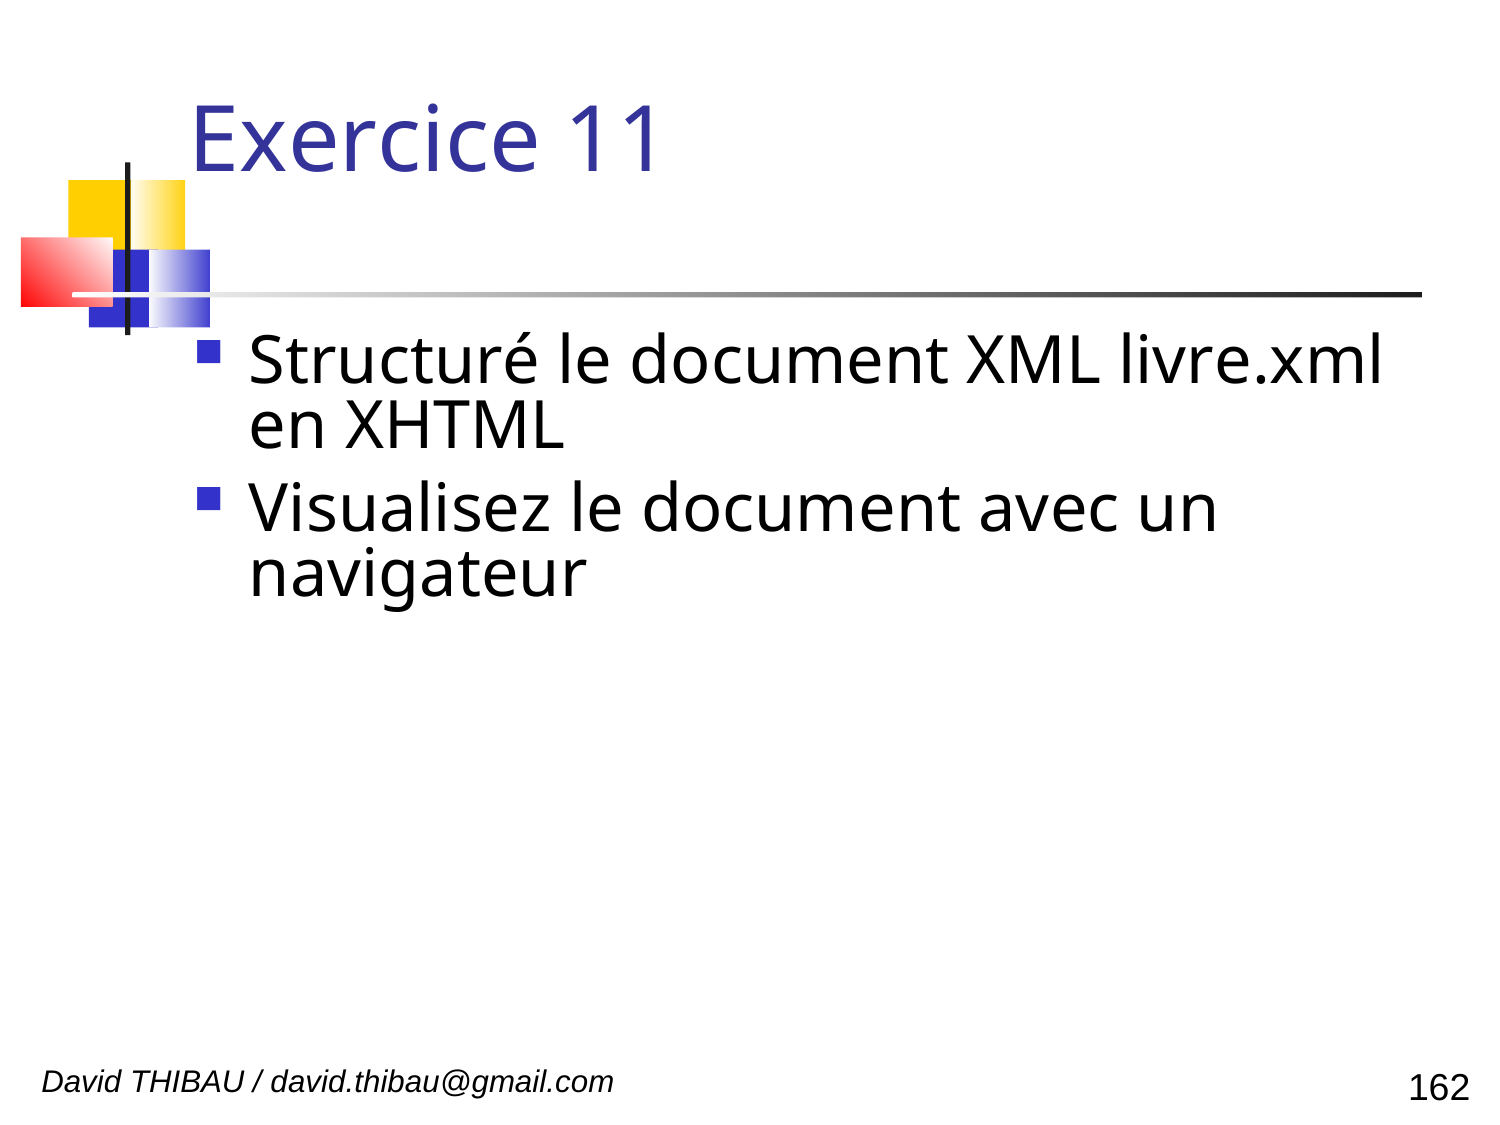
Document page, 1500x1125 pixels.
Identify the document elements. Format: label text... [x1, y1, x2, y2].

title Exercice 11 [188, 13, 1467, 275]
list Structuré le document XML livre.xml en XHTML Visualisez le document avec un navigateur [193, 330, 1469, 1047]
